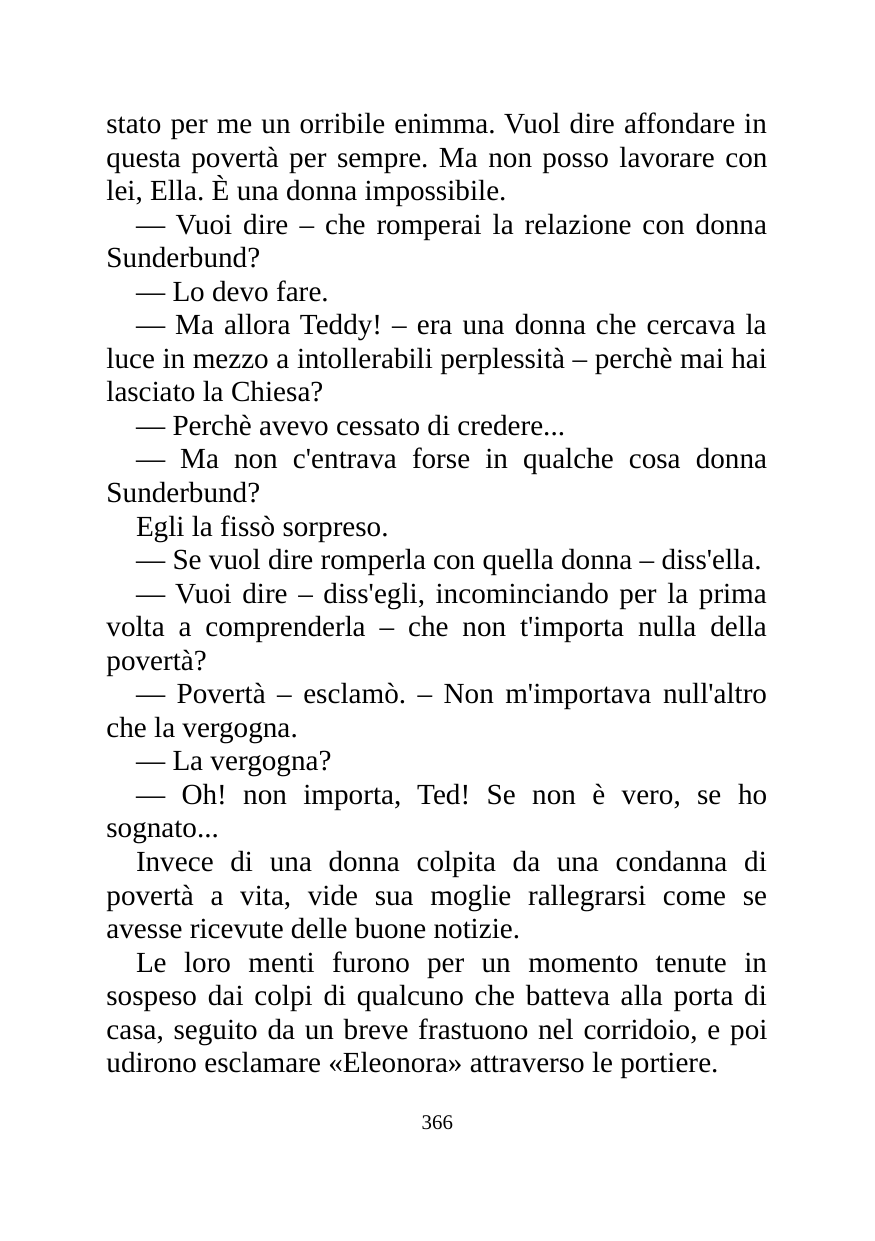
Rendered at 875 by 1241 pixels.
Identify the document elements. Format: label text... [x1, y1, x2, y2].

text Egli la fissò sorpreso. [106, 509, 768, 542]
text — Ma non c'entrava forse in qualche cosa donna Sunderbund? [106, 442, 768, 509]
text — Vuoi dire – diss'egli, incominciando per la prima volta a comprenderla – che non t'importa nulla della povertà? [106, 576, 768, 676]
text — Se vuol dire romperla con quella donna – diss'ella. [106, 542, 768, 576]
text — Ma allora Teddy! – era una donna che cercava la luce in mezzo a intollerabili perplessità – perchè mai hai lasciato la Chiesa? [106, 307, 768, 408]
text — Oh! non importa, Ted! Se non è vero, se ho sognato... [106, 777, 768, 844]
text Invece di una donna colpita da una condanna di povertà a vita, vide sua moglie rallegrarsi come se avesse ricevute delle buone notizie. [106, 844, 768, 945]
text — Vuoi dire – che romperai la relazione con donna Sunderbund? [106, 207, 768, 274]
text — La vergogna? [106, 743, 768, 777]
text Le loro menti furono per un momento tenute in sospeso dai colpi di qualcuno che batteva alla porta di casa, seguito da un breve frastuono nel corridoio, e poi udirono esclamare «Eleonora» attraverso le portiere. [106, 945, 768, 1079]
text — Perchè avevo cessato di credere... [106, 408, 768, 442]
text stato per me un orribile enimma. Vuol dire affondare in questa povertà per sempre. Ma non posso lavorare con lei, Ella. È una donna impossibile. [106, 106, 768, 207]
text — Lo devo fare. [106, 274, 768, 307]
text — Povertà – esclamò. – Non m'importava null'altro che la vergogna. [106, 676, 768, 743]
